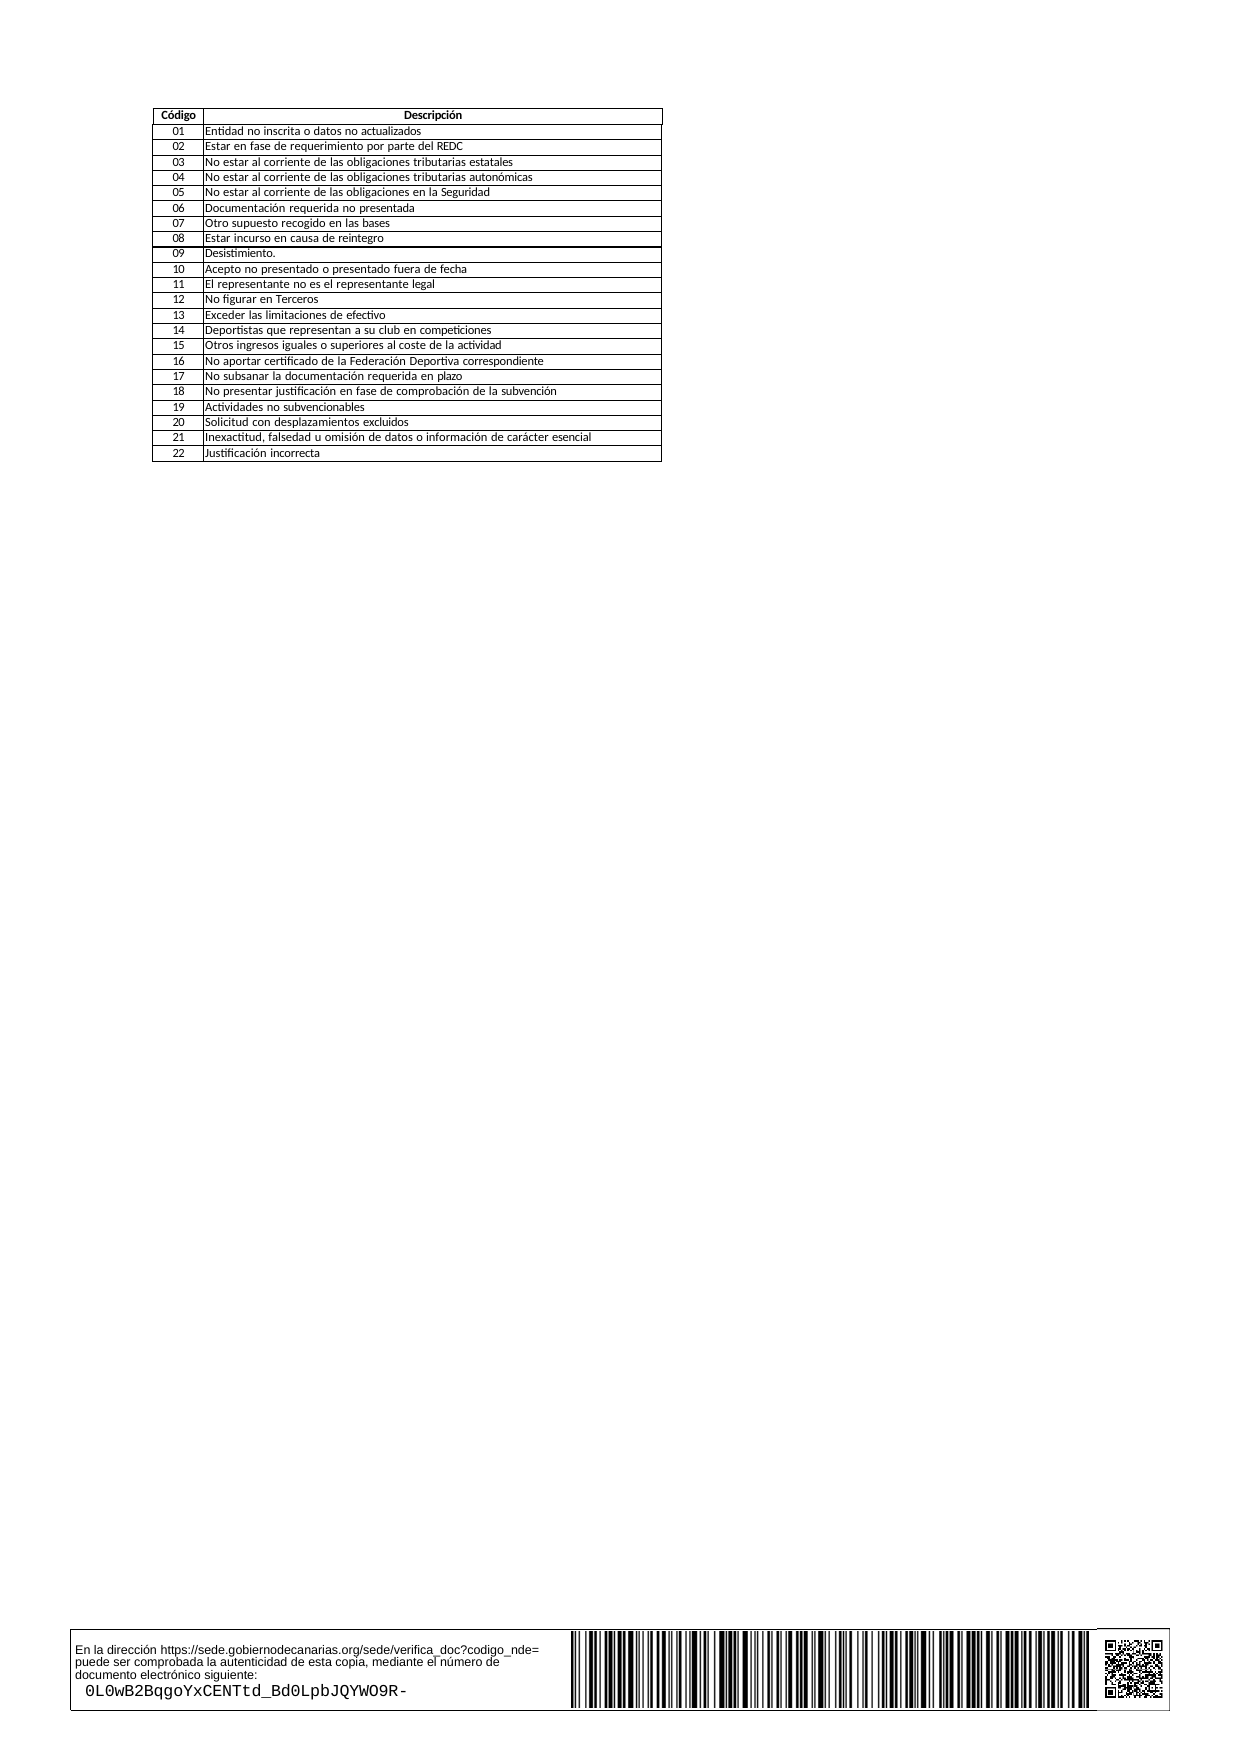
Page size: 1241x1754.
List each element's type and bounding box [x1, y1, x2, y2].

picture [571, 1631, 1089, 1708]
picture [1097, 1628, 1170, 1711]
